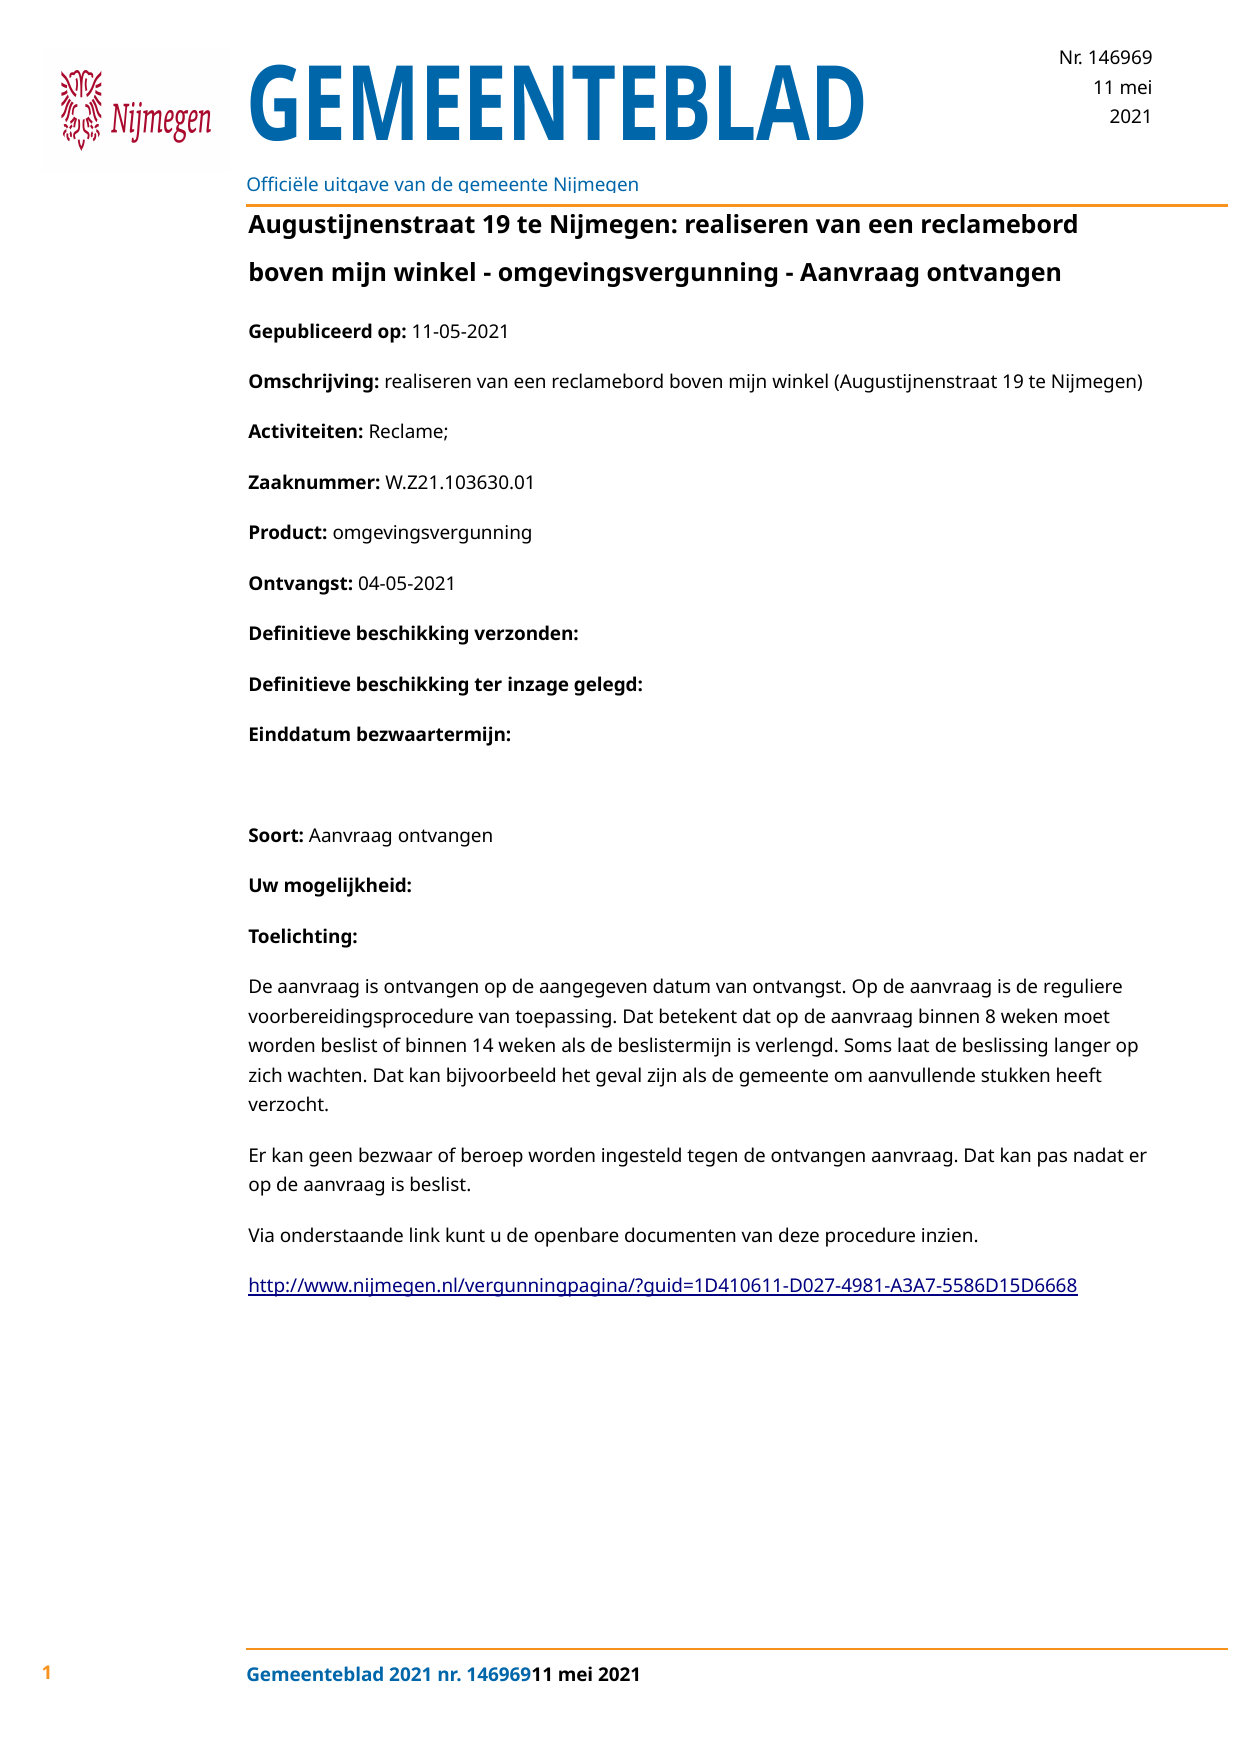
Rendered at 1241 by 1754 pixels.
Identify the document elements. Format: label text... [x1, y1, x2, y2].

text Definitieve beschikking verzonden: [248, 620, 1152, 646]
text Activiteiten: Reclame; [248, 419, 1152, 444]
text Definitieve beschikking ter inzage gelegd: [248, 671, 1152, 697]
text Soort: Aanvraag ontvangen [248, 822, 1152, 848]
text Ontvangst: 04-05-2021 [248, 570, 1152, 596]
text Einddatum bezwaartermijn: [248, 721, 1152, 747]
text Augustijnenstraat 19 te Nijmegen: realiseren van een reclamebord boven mijn winkel - omgevingsvergunning - Aanvraag ontvangen [248, 207, 1152, 288]
text Er kan geen bezwaar of beroep worden ingesteld tegen de ontvangen aanvraag. Dat kan pas nadat er op de aanvraag is beslist. [248, 1142, 1152, 1197]
text Omschrijving: realiseren van een reclamebord boven mijn winkel (Augustijnenstraat 19 te Nijmegen) [248, 368, 1152, 394]
text Toelichting: [248, 923, 1152, 949]
text Gepubliceerd op: 11-05-2021 [248, 318, 1152, 344]
picture [41, 47, 231, 172]
text Uw mogelijkheid: [248, 872, 1152, 898]
text De aanvraag is ontvangen op de aangegeven datum van ontvangst. Op de aanvraag is de reguliere voorbereidingsprocedure van toepassing. Dat betekent dat op de aanvraag binnen 8 weken moet worden beslist of binnen 14 weken als de beslistermijn is verlengd. Soms laat de beslissing langer op zich wachten. Dat kan bijvoorbeeld het geval zijn als de gemeente om aanvullende stukken heeft verzocht. [248, 973, 1152, 1117]
text http://www.nijmegen.nl/vergunningpagina/?guid=1D410611-D027-4981-A3A7-5586D15D6668 [248, 1272, 1152, 1298]
text Via onderstaande link kunt u de openbare documenten van deze procedure inzien. [248, 1222, 1152, 1248]
text Zaaknummer: W.Z21.103630.01 [248, 469, 1152, 495]
text Product: omgevingsvergunning [248, 519, 1152, 545]
